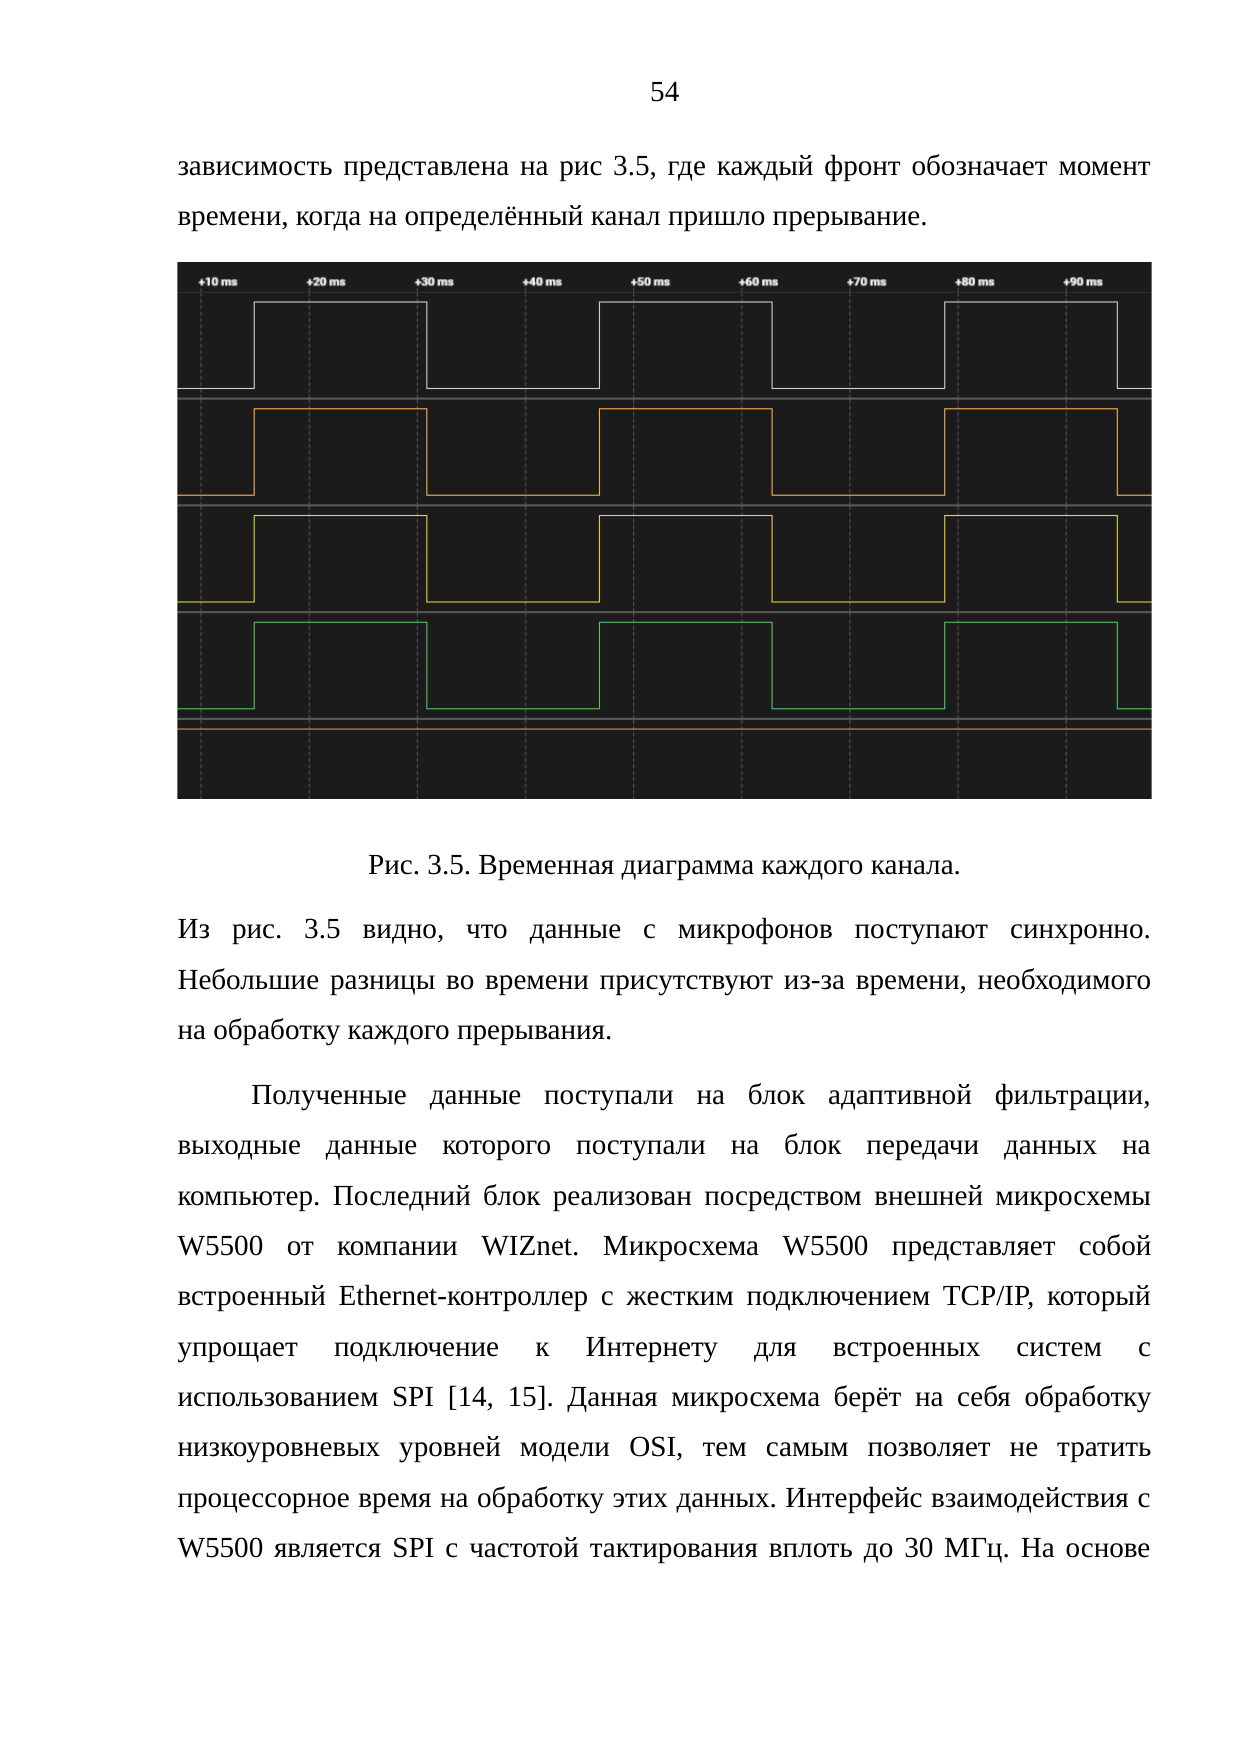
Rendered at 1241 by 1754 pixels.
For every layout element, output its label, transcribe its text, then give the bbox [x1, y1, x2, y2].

text зависимость представлена на рис 3.5, где каждый фронт обозначает момент времени, когда на определённый канал пришло прерывание. [177, 148, 1152, 232]
text Из рис. 3.5 видно, что данные с микрофонов поступают синхронно. Небольшие разницы во времени присутствуют из-за времени, необходимого на обработку каждого прерывания. [177, 912, 1152, 1046]
picture [177, 262, 1152, 799]
text Рис. 3.5. Временная диаграмма каждого канала. [177, 799, 1152, 880]
text Полученные данные поступали на блок адаптивной фильтрации, выходные данные которого поступали на блок передачи данных на компьютер. Последний блок реализован посредством внешней микросхемы W5500 от компании WIZnet. Микросхема W5500 представляет собой встроенный Ethernet-контроллер с жестким подключением TCP/IP, который упрощает подключение к Интернету для встроенных систем с использованием SPI [14, 15]. Данная микросхема берёт на себя обработку низкоуровневых уровней модели OSI, тем самым позволяет не тратить процессорное время на обработку этих данных. Интерфейс взаимодействия с W5500 является SPI с частотой тактирования вплоть до 30 МГц. На основе [177, 1077, 1152, 1563]
